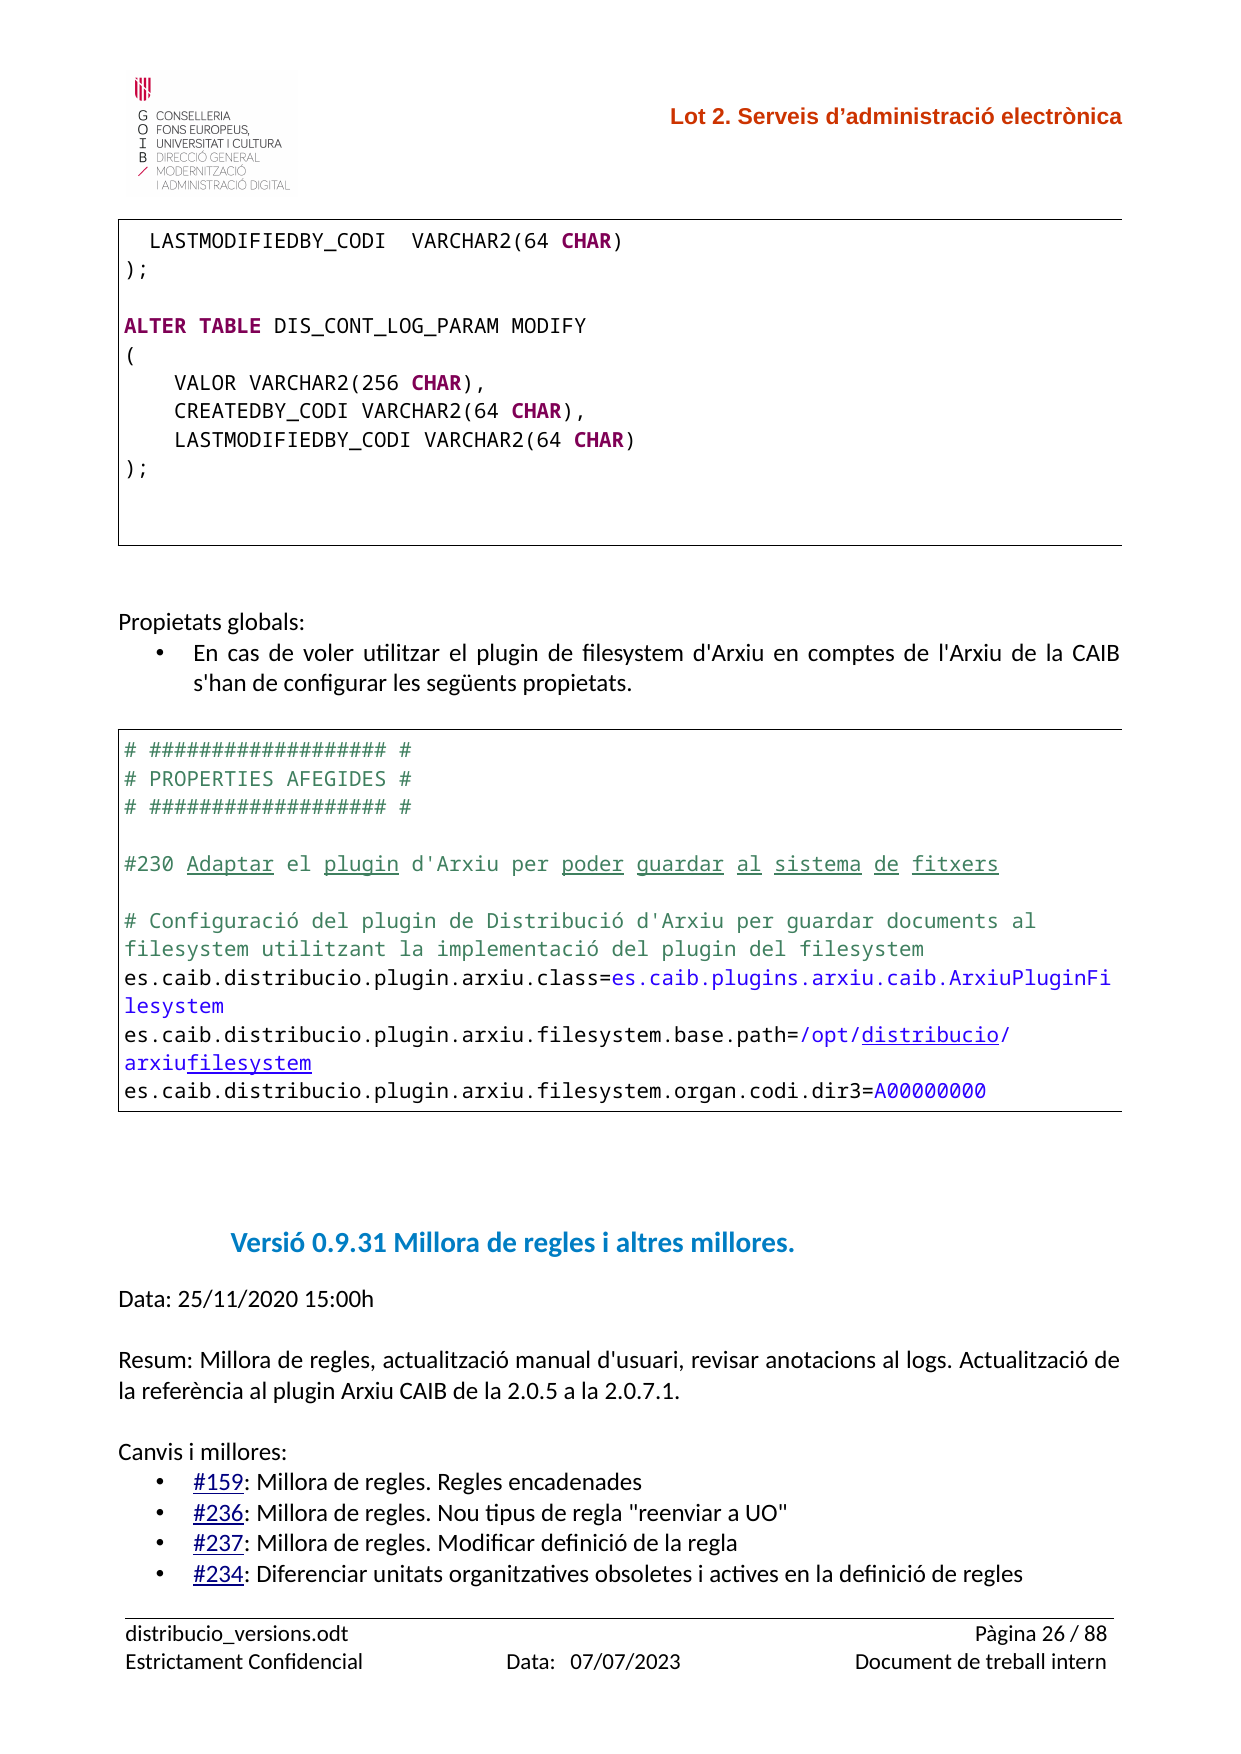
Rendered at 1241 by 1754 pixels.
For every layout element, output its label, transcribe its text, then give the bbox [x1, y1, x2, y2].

picture [126, 70, 299, 197]
text Propietats globals: [118, 607, 1122, 637]
list #236: Millora de regles. Nou tipus de regla "reenviar a UO" [156, 1497, 1122, 1527]
list #237: Millora de regles. Modificar definició de la regla [156, 1527, 1122, 1558]
list #234: Diferenciar unitats organitzatives obsoletes i actives en la definició de regles [156, 1558, 1122, 1588]
subtitle Versió 0.9.31 Millora de regles i altres millores. [153, 1224, 1122, 1260]
list En cas de voler utilitzar el plugin de filesystem d'Arxiu en comptes de l'Arxiu de la CAIB s'han de configurar les següents propietats. [156, 637, 1122, 698]
text Resum: Millora de regles, actualització manual d'usuari, revisar anotacions al logs. Actualització de la referència al plugin Arxiu CAIB de la 2.0.5 a la 2.0.7.1. [118, 1344, 1122, 1405]
list #159: Millora de regles. Regles encadenades [156, 1466, 1122, 1497]
text Canvis i millores: [118, 1436, 1122, 1466]
table_header LASTMODIFIEDBY_CODI VARCHAR2(64 CHAR) ); ALTER TABLE DIS_CONT_LOG_PARAM MODIFY ( VALOR VARCHAR2(256 CHAR), CREATEDBY_CODI VARCHAR2(64 CHAR), LASTMODIFIEDBY_CODI VARCHAR2(64 CHAR) ); [119, 220, 1122, 544]
text Data: 25/11/2020 15:00h [118, 1283, 1122, 1314]
table_header # ################### # # PROPERTIES AFEGIDES # # ################### # #230 Adaptar el plugin d'Arxiu per poder guardar al sistema de fitxers # Configuració del plugin de Distribució d'Arxiu per guardar documents al filesystem utilitzant la implementació del plugin del filesystem es.caib.distribucio.plugin.arxiu.class=es.caib.plugins.arxiu.caib.ArxiuPluginFilesystem es.caib.distribucio.plugin.arxiu.filesystem.base.path=/opt/distribucio/arxiufilesystem es.caib.distribucio.plugin.arxiu.filesystem.organ.codi.dir3=A00000000 [119, 730, 1122, 1111]
